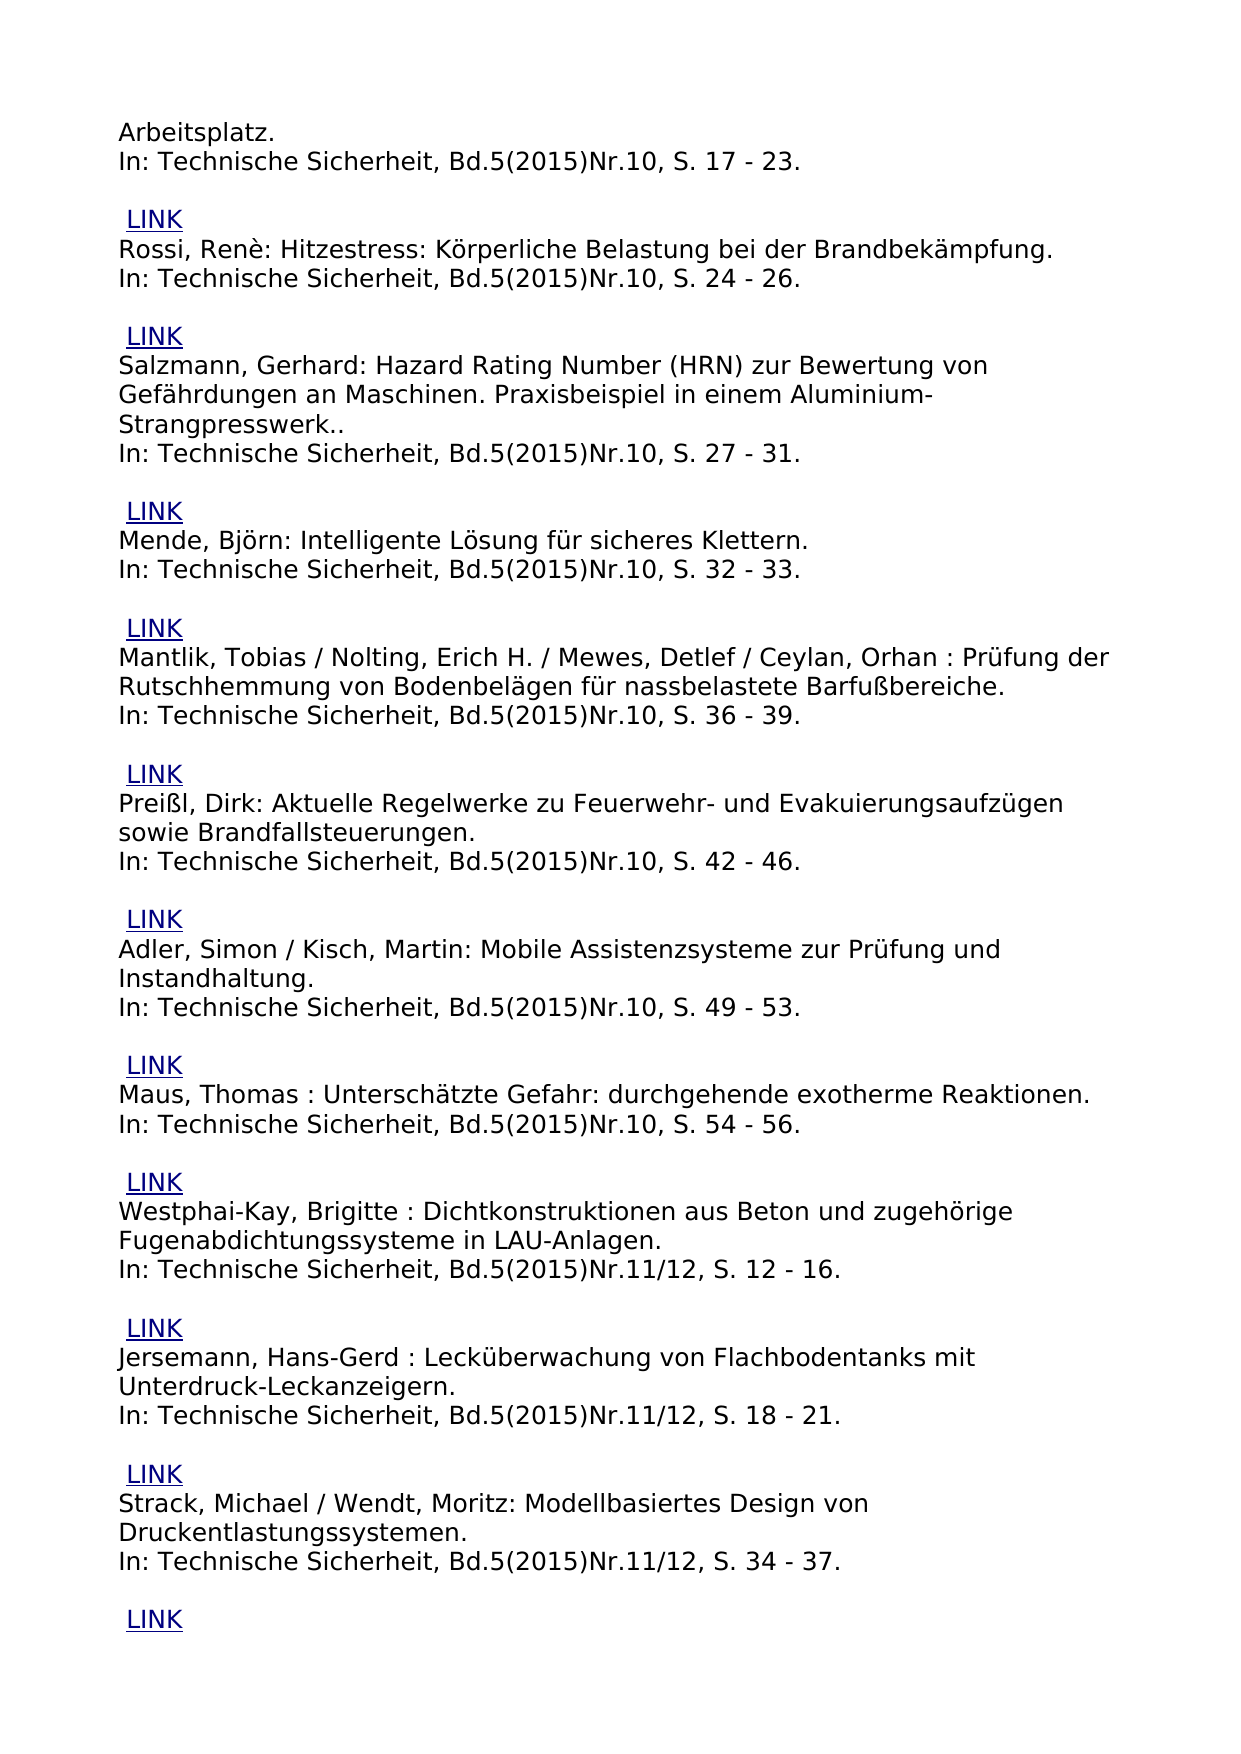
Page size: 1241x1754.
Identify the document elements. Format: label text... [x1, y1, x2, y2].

text Arbeitsplatz. In: Technische Sicherheit, Bd.5(2015)Nr.10, S. 17 - 23. LINK Rossi, Renè: Hitzestress: Körperliche Belastung bei der Brandbekämpfung. In: Technische Sicherheit, Bd.5(2015)Nr.10, S. 24 - 26. LINK Salzmann, Gerhard: Hazard Rating Number (HRN) zur Bewertung von Gefährdungen an Maschinen. Praxisbeispiel in einem Aluminium-Strangpresswerk.. In: Technische Sicherheit, Bd.5(2015)Nr.10, S. 27 - 31. LINK Mende, Björn: Intelligente Lösung für sicheres Klettern. In: Technische Sicherheit, Bd.5(2015)Nr.10, S. 32 - 33. LINK Mantlik, Tobias / Nolting, Erich H. / Mewes, Detlef / Ceylan, Orhan : Prüfung der Rutschhemmung von Bodenbelägen für nassbelastete Barfußbereiche. In: Technische Sicherheit, Bd.5(2015)Nr.10, S. 36 - 39. LINK Preißl, Dirk: Aktuelle Regelwerke zu Feuerwehr- und Evakuierungsaufzügen sowie Brandfallsteuerungen. In: Technische Sicherheit, Bd.5(2015)Nr.10, S. 42 - 46. LINK Adler, Simon / Kisch, Martin: Mobile Assistenzsysteme zur Prüfung und Instandhaltung. In: Technische Sicherheit, Bd.5(2015)Nr.10, S. 49 - 53. LINK Maus, Thomas : Unterschätzte Gefahr: durchgehende exotherme Reaktionen. In: Technische Sicherheit, Bd.5(2015)Nr.10, S. 54 - 56. LINK Westphai-Kay, Brigitte : Dichtkonstruktionen aus Beton und zugehörige Fugenabdichtungssysteme in LAU-Anlagen. In: Technische Sicherheit, Bd.5(2015)Nr.11/12, S. 12 - 16. LINK Jersemann, Hans-Gerd : Lecküberwachung von Flachbodentanks mit Unterdruck-Leckanzeigern. In: Technische Sicherheit, Bd.5(2015)Nr.11/12, S. 18 - 21. LINK Strack, Michael / Wendt, Moritz: Modellbasiertes Design von Druckentlastungssystemen. In: Technische Sicherheit, Bd.5(2015)Nr.11/12, S. 34 - 37. LINK [118, 118, 1122, 1635]
